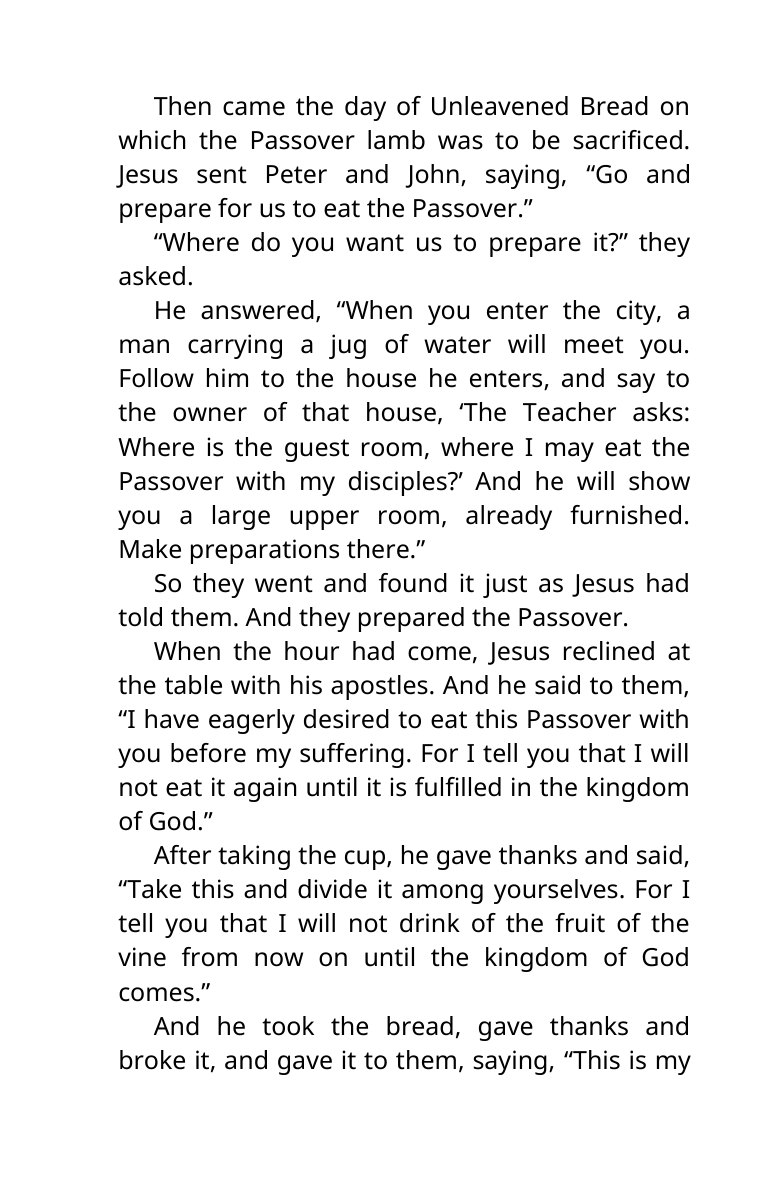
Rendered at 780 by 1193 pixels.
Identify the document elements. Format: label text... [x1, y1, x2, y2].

text After taking the cup, he gave thanks and said, “Take this and divide it among yourselves. For I tell you that I will not drink of the fruit of the vine from now on until the kingdom of God comes.” [118, 838, 691, 1008]
text “Where do you want us to prepare it?” they asked. [118, 225, 691, 293]
text He answered, “When you enter the city, a man carrying a jug of water will meet you. Follow him to the house he enters, and say to the owner of that house, ‘The Teacher asks: Where is the guest room, where I may eat the Passover with my disciples?’ And he will show you a large upper room, already furnished. Make preparations there.” [118, 293, 691, 565]
text Then came the day of Unleavened Bread on which the Passover lamb was to be sacrificed. Jesus sent Peter and John, saying, “Go and prepare for us to eat the Passover.” [118, 88, 691, 225]
text And he took the bread, gave thanks and broke it, and gave it to them, saying, “This is my [118, 1008, 691, 1076]
text When the hour had come, Jesus reclined at the table with his apostles. And he said to them, “I have eagerly desired to eat this Passover with you before my suffering. For I tell you that I will not eat it again until it is fulfilled in the kingdom of God.” [118, 633, 691, 838]
text So they went and found it just as Jesus had told them. And they prepared the Passover. [118, 565, 691, 633]
